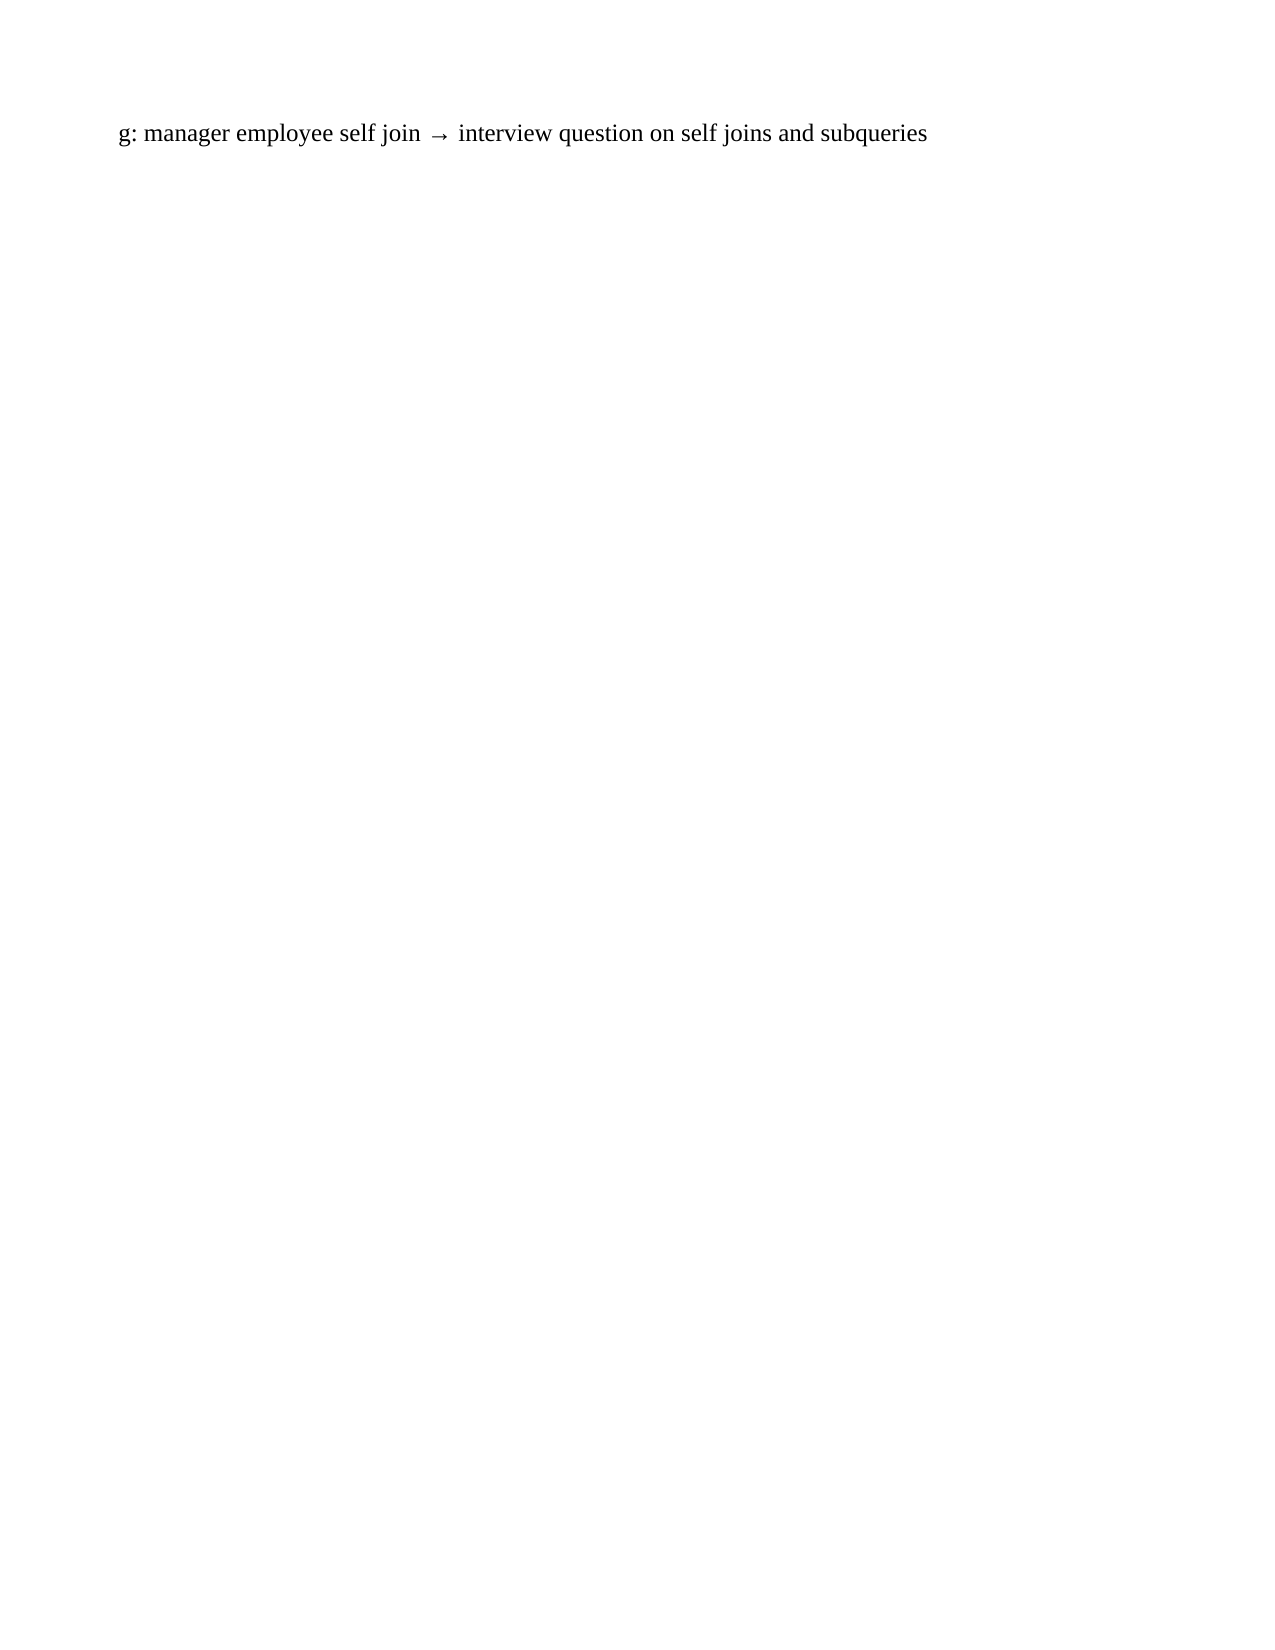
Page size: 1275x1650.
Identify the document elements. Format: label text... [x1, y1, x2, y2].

text g: manager employee self join → interview question on self joins and subqueries [118, 118, 1157, 147]
